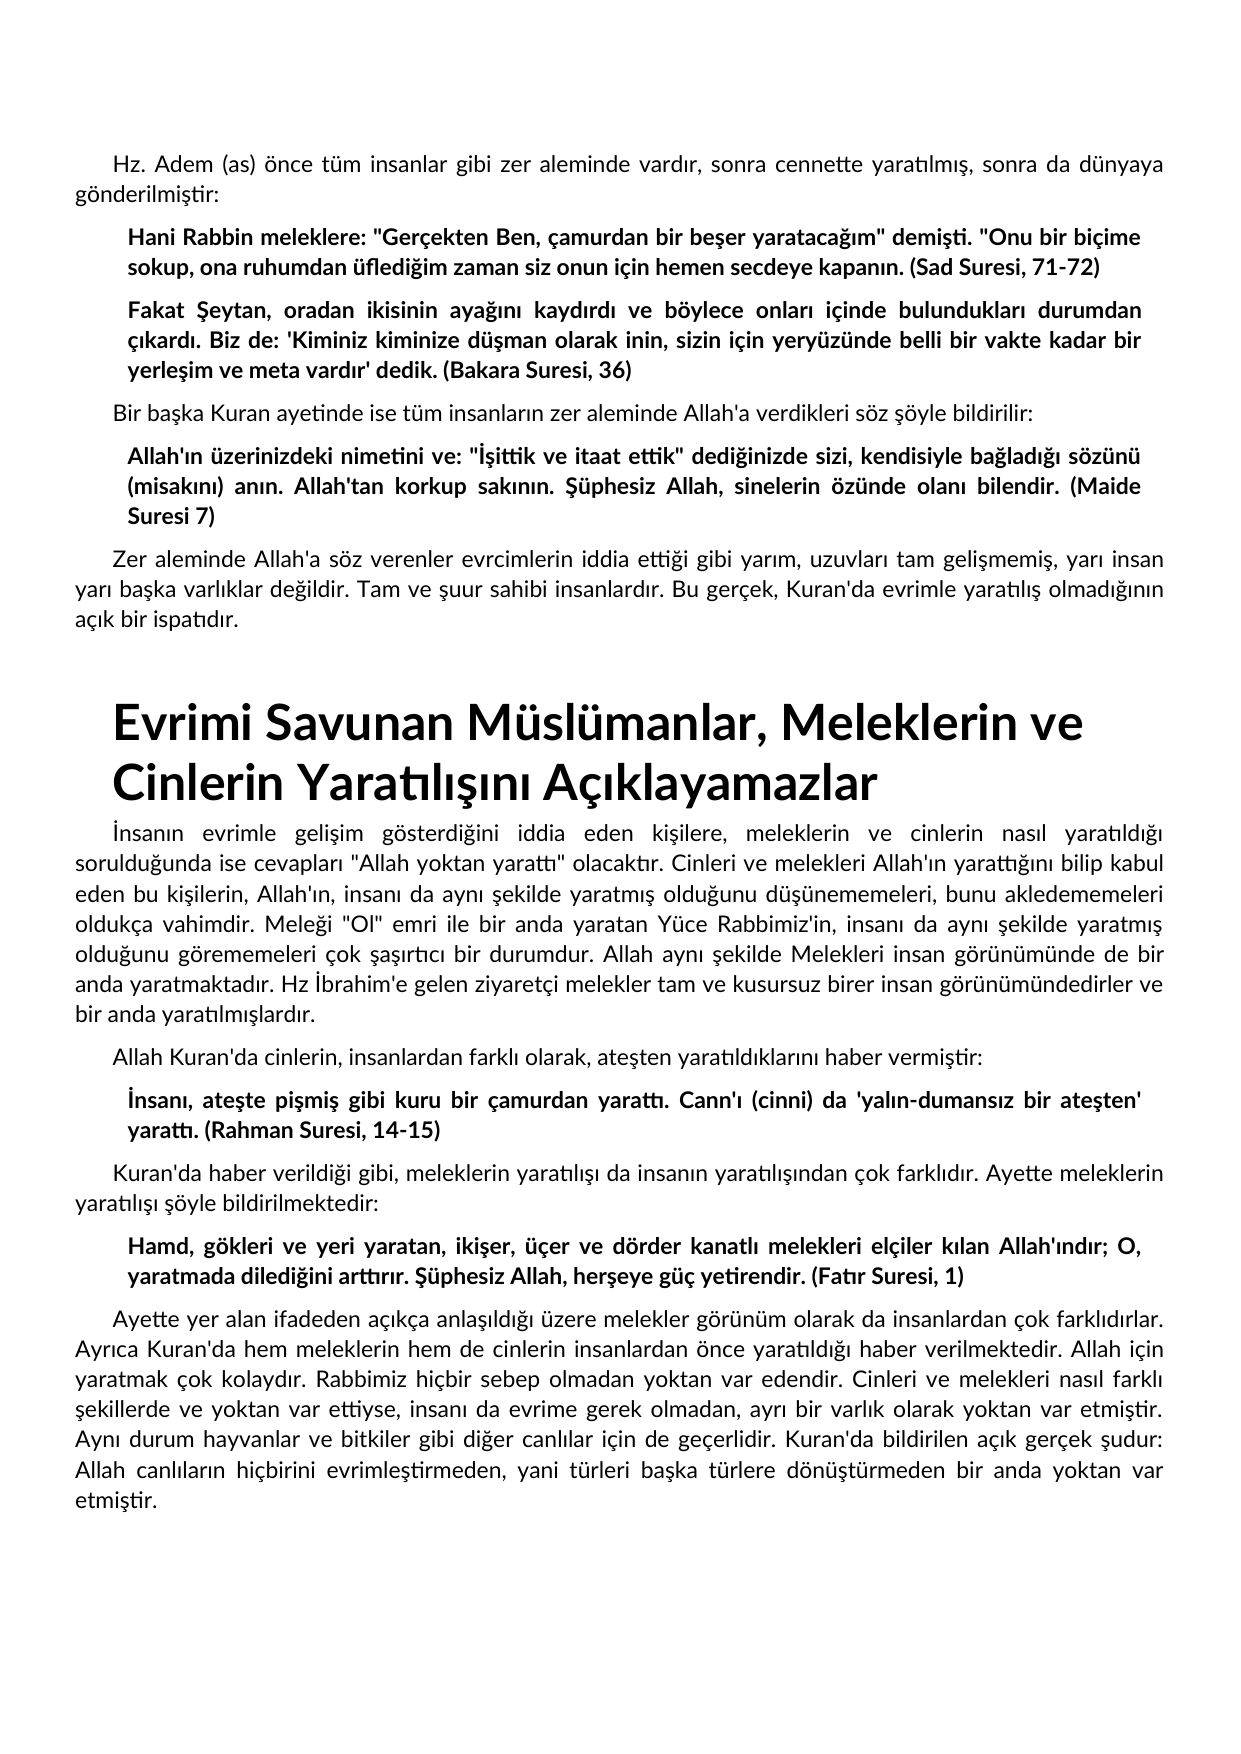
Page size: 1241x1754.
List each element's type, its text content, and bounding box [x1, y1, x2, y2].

text Hamd, gökleri ve yeri yaratan, ikişer, üçer ve dörder kanatlı melekleri elçiler kılan Allah'ındır; O, yaratmada dilediğini arttırır. Şüphesiz Allah, herşeye güç yetirendir. (Fatır Suresi, 1) [127, 1231, 1143, 1289]
text Allah Kuran'da cinlerin, insanlardan farklı olarak, ateşten yaratıldıklarını haber vermiştir: [75, 1043, 1165, 1070]
text Zer aleminde Allah'a söz verenler evrcimlerin iddia ettiği gibi yarım, uzuvları tam gelişmemiş, yarı insan yarı başka varlıklar değildir. Tam ve şuur sahibi insanlardır. Bu gerçek, Kuran'da evrimle yaratılış olmadığının açık bir ispatıdır. [75, 545, 1165, 633]
text Bir başka Kuran ayetinde ise tüm insanların zer aleminde Allah'a verdikleri söz şöyle bildirilir: [75, 399, 1165, 426]
text Hz. Adem (as) önce tüm insanlar gibi zer aleminde vardır, sonra cennette yaratılmış, sonra da dünyaya gönderilmiştir: [75, 150, 1165, 208]
text İnsanın evrimle gelişim gösterdiğini iddia eden kişilere, meleklerin ve cinlerin nasıl yaratıldığı sorulduğunda ise cevapları "Allah yoktan yarattı" olacaktır. Cinleri ve melekleri Allah'ın yarattığını bilip kabul eden bu kişilerin, Allah'ın, insanı da aynı şekilde yaratmış olduğunu düşünememeleri, bunu akledememeleri oldukça vahimdir. Meleği "Ol" emri ile bir anda yaratan Yüce Rabbimiz'in, insanı da aynı şekilde yaratmış olduğunu görememeleri çok şaşırtıcı bir durumdur. Allah aynı şekilde Melekleri insan görünümünde de bir anda yaratmaktadır. Hz İbrahim'e gelen ziyaretçi melekler tam ve kusursuz birer insan görünümündedirler ve bir anda yaratılmışlardır. [75, 819, 1165, 1028]
text Hani Rabbin meleklere: "Gerçekten Ben, çamurdan bir beşer yaratacağım" demişti. "Onu bir biçime sokup, ona ruhumdan üflediğim zaman siz onun için hemen secdeye kapanın. (Sad Suresi, 71-72) [127, 223, 1143, 281]
subtitle Evrimi Savunan Müslümanlar, Meleklerin ve Cinlerin Yaratılışını Açıklayamazlar [112, 691, 1165, 811]
text İnsanı, ateşte pişmiş gibi kuru bir çamurdan yarattı. Cann'ı (cinni) da 'yalın-dumansız bir ateşten' yarattı. (Rahman Suresi, 14-15) [127, 1086, 1143, 1143]
text Allah'ın üzerinizdeki nimetini ve: "İşittik ve itaat ettik" dediğinizde sizi, kendisiyle bağladığı sözünü (misakını) anın. Allah'tan korkup sakının. Şüphesiz Allah, sinelerin özünde olanı bilendir. (Maide Suresi 7) [127, 442, 1143, 529]
text Ayette yer alan ifadeden açıkça anlaşıldığı üzere melekler görünüm olarak da insanlardan çok farklıdırlar. Ayrıca Kuran'da hem meleklerin hem de cinlerin insanlardan önce yaratıldığı haber verilmektedir. Allah için yaratmak çok kolaydır. Rabbimiz hiçbir sebep olmadan yoktan var edendir. Cinleri ve melekleri nasıl farklı şekillerde ve yoktan var ettiyse, insanı da evrime gerek olmadan, ayrı bir varlık olarak yoktan var etmiştir. Aynı durum hayvanlar ve bitkiler gibi diğer canlılar için de geçerlidir. Kuran'da bildirilen açık gerçek şudur: Allah canlıların hiçbirini evrimleştirmeden, yani türleri başka türlere dönüştürmeden bir anda yoktan var etmiştir. [75, 1304, 1165, 1513]
text Kuran'da haber verildiği gibi, meleklerin yaratılışı da insanın yaratılışından çok farklıdır. Ayette meleklerin yaratılışı şöyle bildirilmektedir: [75, 1158, 1165, 1216]
text Fakat Şeytan, oradan ikisinin ayağını kaydırdı ve böylece onları içinde bulundukları durumdan çıkardı. Biz de: 'Kiminiz kiminize düşman olarak inin, sizin için yeryüzünde belli bir vakte kadar bir yerleşim ve meta vardır' dedik. (Bakara Suresi, 36) [127, 296, 1143, 384]
